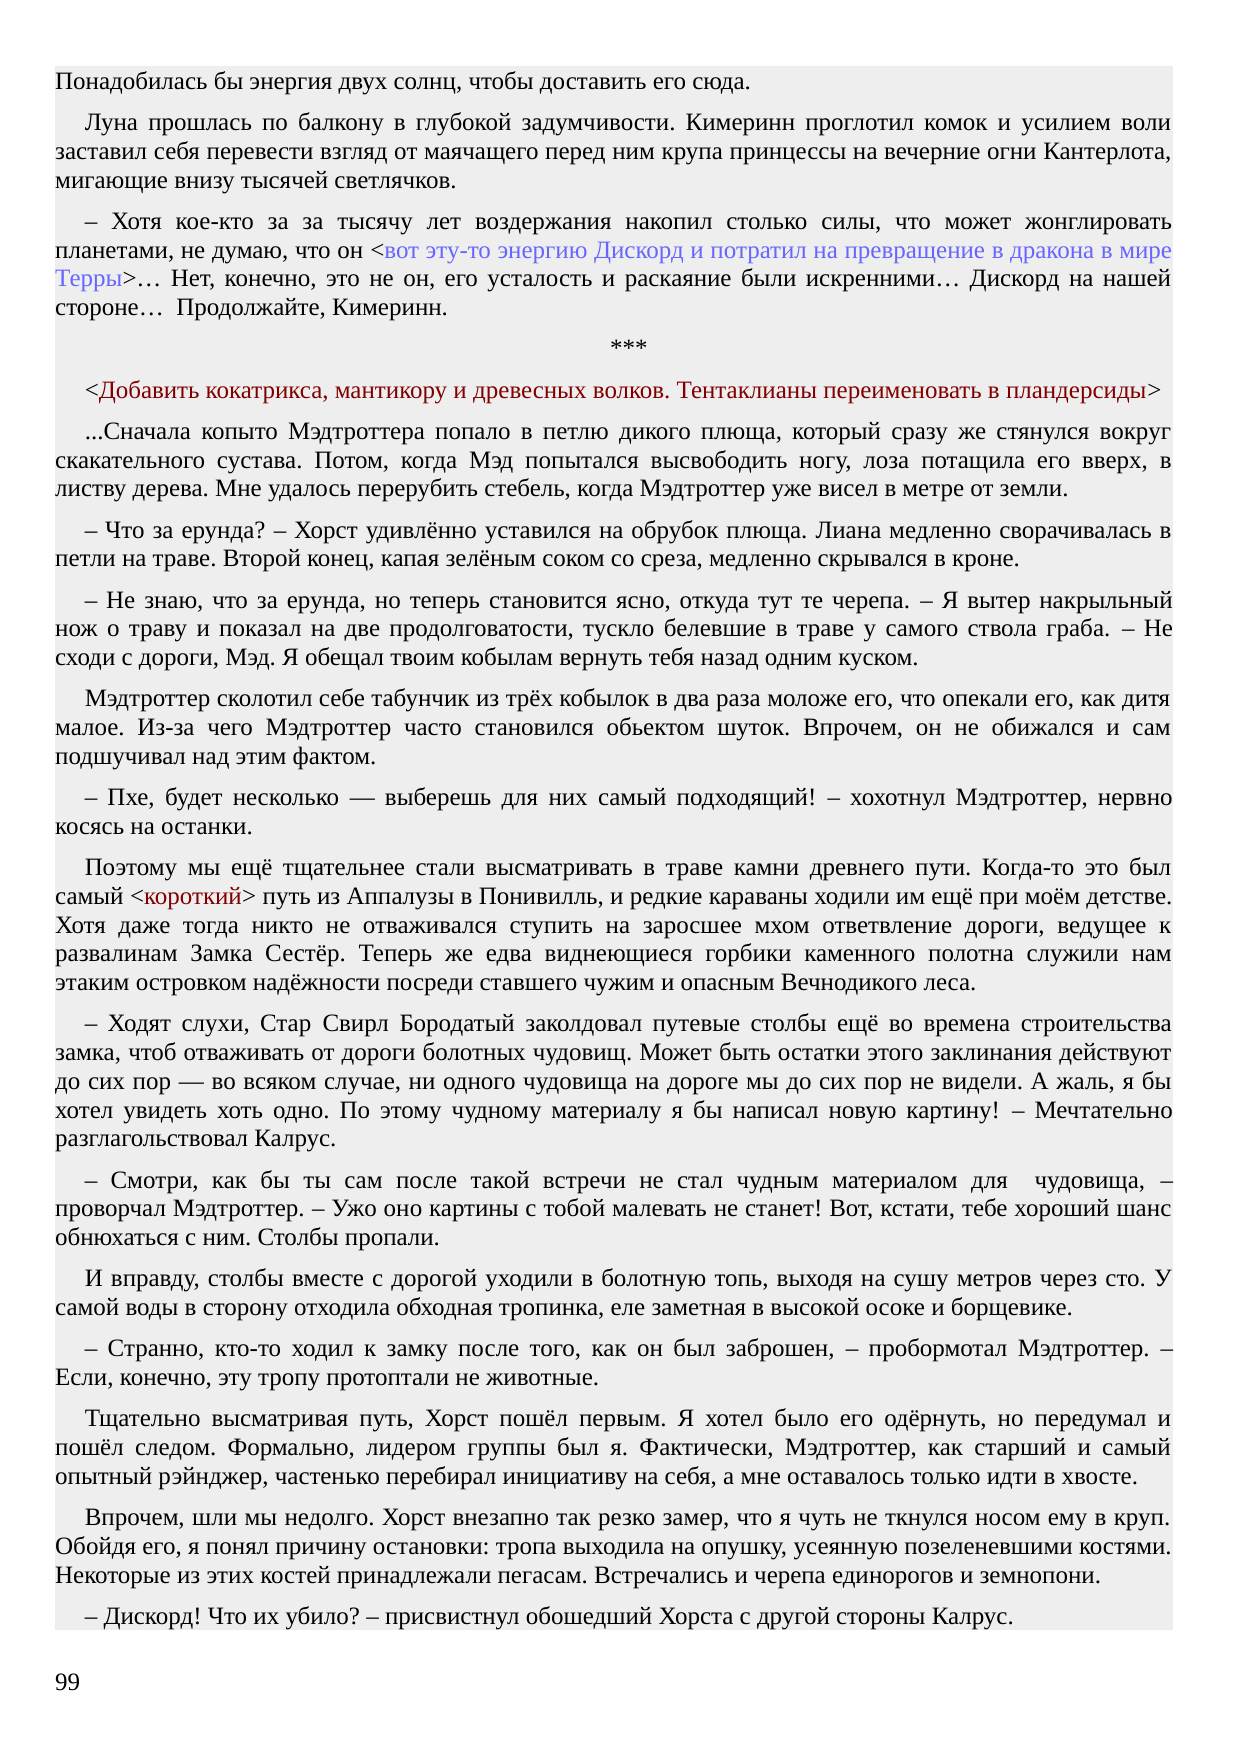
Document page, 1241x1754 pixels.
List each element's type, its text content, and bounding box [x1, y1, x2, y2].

text <Добавить кокатрикса, мантикору и древесных волков. Тентаклианы переименовать в пландерсиды> [55, 375, 1173, 403]
text И вправду, столбы вместе с дорогой уходили в болотную топь, выходя на сушу метров через сто. У самой воды в сторону отходила обходная тропинка, еле заметная в высокой осоке и борщевике. [55, 1263, 1173, 1321]
text – Не знаю, что за ерунда, но теперь становится ясно, откуда тут те черепа. – Я вытер накрыльный нож о траву и показал на две продолговатости, тускло белевшие в траве у самого ствола граба. – Не сходи с дороги, Мэд. Я обещал твоим кобылам вернуть тебя назад одним куском. [55, 585, 1173, 671]
text *** [55, 333, 1173, 362]
text – Что за ерунда? – Хорст удивлённо уставился на обрубок плюща. Лиана медленно сворачивалась в петли на траве. Второй конец, капая зелёным соком со среза, медленно скрывался в кроне. [55, 515, 1173, 572]
text – Хотя кое-кто за за тысячу лет воздержания накопил столько силы, что может жонглировать планетами, не думаю, что он <вот эту-то энергию Дискорд и потратил на превращение в дракона в мире Терры>… Нет, конечно, это не он, его усталость и раскаяние были искренними… Дискорд на нашей стороне… Продолжайте, Кимеринн. [55, 206, 1173, 321]
text Впрочем, шли мы недолго. Хорст внезапно так резко замер, что я чуть не ткнулся носом ему в круп. Обойдя его, я понял причину остановки: тропа выходила на опушку, усеянную позеленевшими костями. Некоторые из этих костей принадлежали пегасам. Встречались и черепа единорогов и земнопони. [55, 1502, 1173, 1588]
text Луна прошлась по балкону в глубокой задумчивости. Кимеринн проглотил комок и усилием воли заставил себя перевести взгляд от маячащего перед ним крупа принцессы на вечерние огни Кантерлота, мигающие внизу тысячей светлячков. [55, 107, 1173, 193]
text Мэдтроттер сколотил себе табунчик из трёх кобылок в два раза моложе его, что опекали его, как дитя малое. Из-за чего Мэдтроттер часто становился обьектом шуток. Впрочем, он не обижался и сам подшучивал над этим фактом. [55, 683, 1173, 770]
text Понадобилась бы энергия двух солнц, чтобы доставить его сюда. [55, 66, 1173, 95]
text – Странно, кто-то ходил к замку после того, как он был заброшен, – пробормотал Мэдтроттер. – Если, конечно, эту тропу протоптали не животные. [55, 1333, 1173, 1391]
text ...Сначала копыто Мэдтроттера попало в петлю дикого плюща, который сразу же стянулся вокруг скакательного сустава. Потом, когда Мэд попытался высвободить ногу, лоза потащила его вверх, в листву дерева. Мне удалось перерубить стебель, когда Мэдтроттер уже висел в метре от земли. [55, 416, 1173, 502]
text Тщательно высматривая путь, Хорст пошёл первым. Я хотел было его одёрнуть, но передумал и пошёл следом. Формально, лидером группы был я. Фактически, Мэдтроттер, как старший и самый опытный рэйнджер, частенько перебирал инициативу на себя, а мне оставалось только идти в хвосте. [55, 1403, 1173, 1490]
text – Смотри, как бы ты сам после такой встречи не стал чудным материалом для чудовища, – проворчал Мэдтроттер. – Ужо оно картины с тобой малевать не станет! Вот, кстати, тебе хороший шанс обнюхаться с ним. Столбы пропали. [55, 1165, 1173, 1251]
text Поэтому мы ещё тщательнее стали высматривать в траве камни древнего пути. Когда-то это был самый <короткий> путь из Аппалузы в Понивилль, и редкие караваны ходили им ещё при моём детстве. Хотя даже тогда никто не отваживался ступить на заросшее мхом ответвление дороги, ведущее к развалинам Замка Сестёр. Теперь же едва виднеющиеся горбики каменного полотна служили нам этаким островком надёжности посреди ставшего чужим и опасным Вечнодикого леса. [55, 852, 1173, 996]
text – Дискорд! Что их убило? – присвистнул обошедший Хорста с другой стороны Калрус. [55, 1601, 1173, 1630]
text – Пхе, будет несколько — выберешь для них самый подходящий! – хохотнул Мэдтроттер, нервно косясь на останки. [55, 782, 1173, 840]
text – Ходят слухи, Стар Cвирл Бородатый заколдовал путевые столбы ещё во времена строительства замка, чтоб отваживать от дороги болотных чудовищ. Может быть остатки этого заклинания действуют до сих пор — во всяком случае, ни одного чудовища на дороге мы до сих пор не видели. А жаль, я бы хотел увидеть хоть одно. По этому чудному материалу я бы написал новую картину! – Мечтательно разглагольствовал Калрус. [55, 1008, 1173, 1152]
